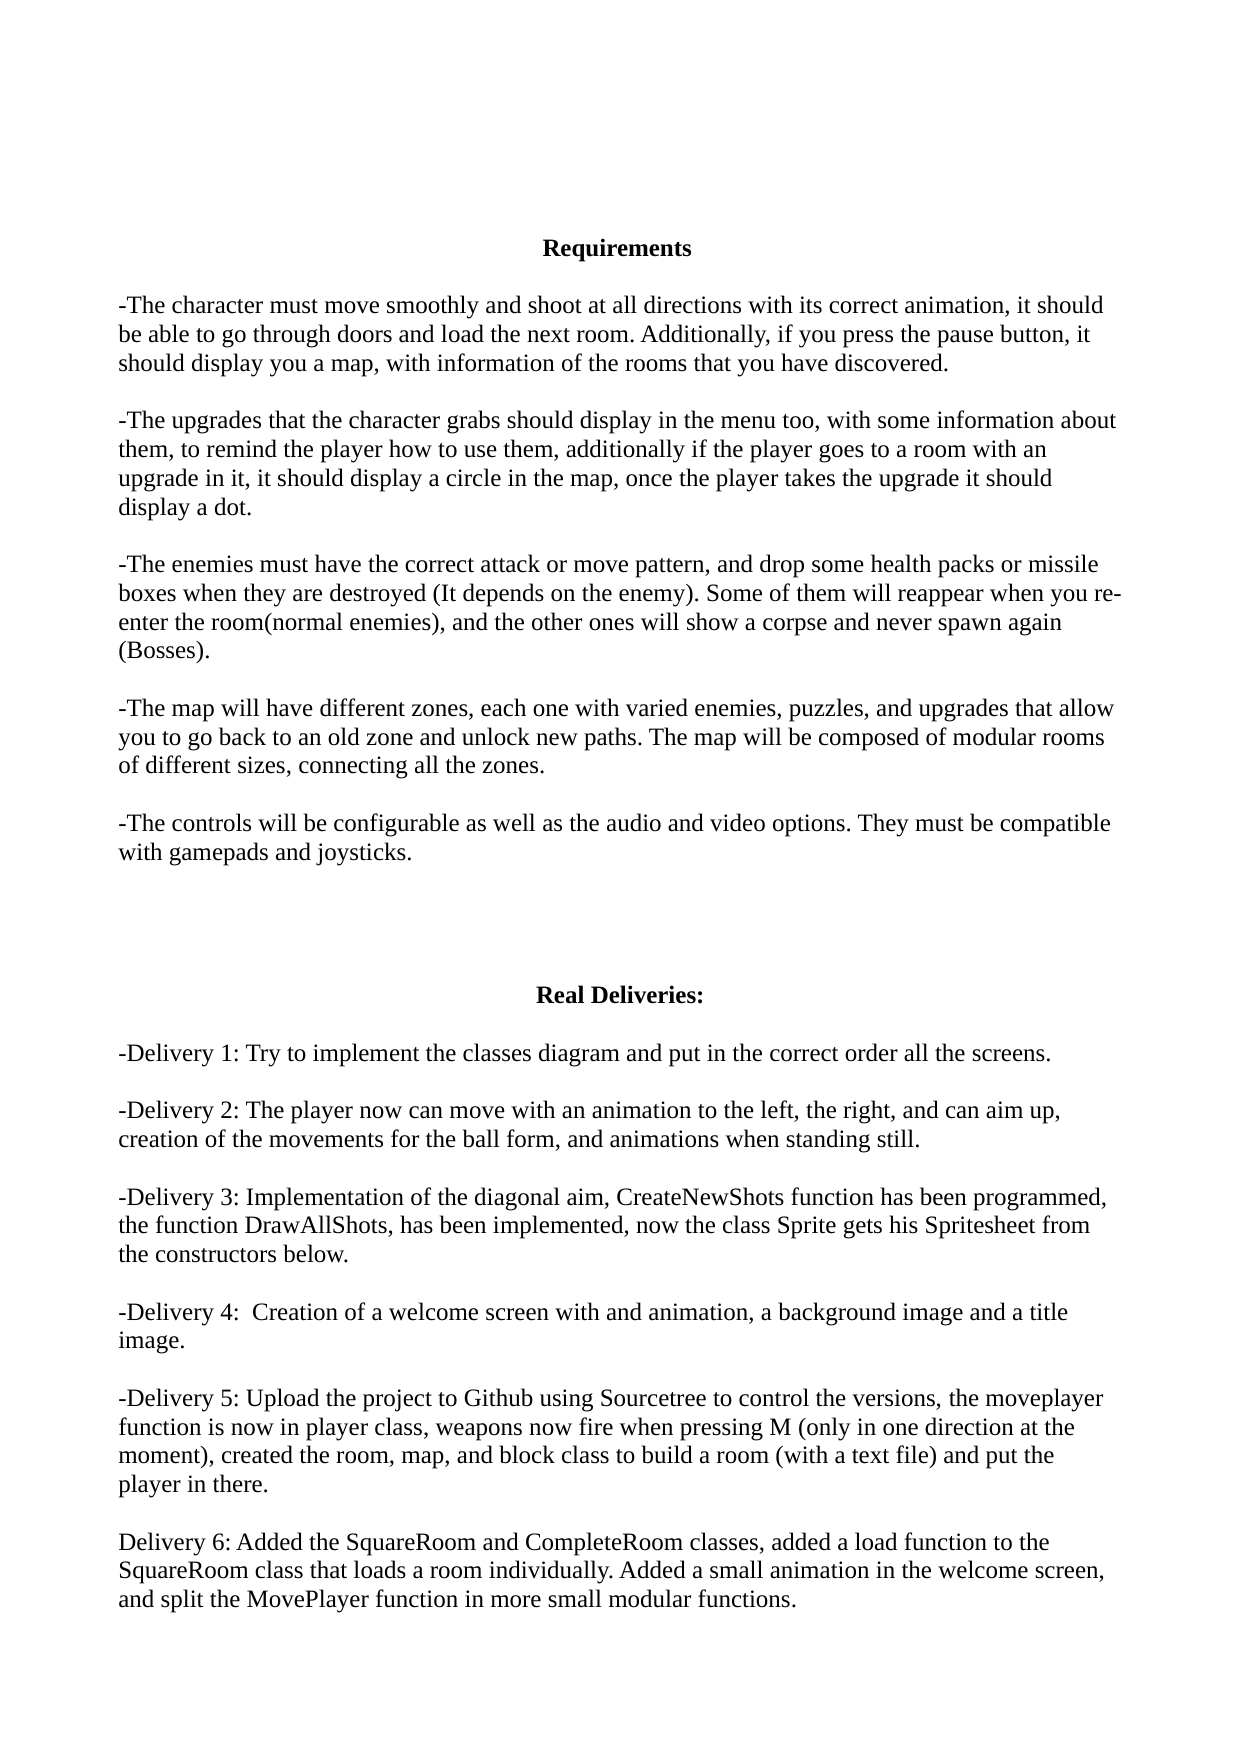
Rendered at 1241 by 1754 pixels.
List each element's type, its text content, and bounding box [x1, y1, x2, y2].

text -Delivery 3: Implementation of the diagonal aim, CreateNewShots function has been programmed, the function DrawAllShots, has been implemented, now the class Sprite gets his Spritesheet from the constructors below. [118, 1182, 1122, 1268]
text -The map will have different zones, each one with varied enemies, puzzles, and upgrades that allow you to go back to an old zone and unlock new paths. The map will be composed of modular rooms of different sizes, connecting all the zones. [118, 693, 1122, 779]
text -The controls will be configurable as well as the audio and video options. They must be compatible with gamepads and joysticks. [118, 808, 1122, 866]
text -Delivery 2: The player now can move with an animation to the left, the right, and can aim up, creation of the movements for the ball form, and animations when standing still. [118, 1096, 1122, 1153]
text Real Deliveries: [118, 981, 1122, 1009]
text -The character must move smoothly and shoot at all directions with its correct animation, it should be able to go through doors and load the next room. Additionally, if you press the pause button, it should display you a map, with information of the rooms that you have discovered. [118, 291, 1122, 377]
text -Delivery 4: Creation of a welcome screen with and animation, a background image and a title image. [118, 1297, 1122, 1354]
text -Delivery 5: Upload the project to Github using Sourcetree to control the versions, the moveplayer function is now in player class, weapons now fire when pressing M (only in one direction at the moment), created the room, map, and block class to build a room (with a text file) and put the player in there. [118, 1383, 1122, 1498]
text -The enemies must have the correct attack or move pattern, and drop some health packs or missile boxes when they are destroyed (It depends on the enemy). Some of them will reappear when you re-enter the room(normal enemies), and the other ones will show a corpse and never spawn again (Bosses). [118, 549, 1122, 664]
text -The upgrades that the character grabs should display in the menu too, with some information about them, to remind the player how to use them, additionally if the player goes to a room with an upgrade in it, it should display a circle in the map, once the player takes the upgrade it should display a dot. [118, 406, 1122, 521]
text Requirements [118, 233, 1122, 262]
text Delivery 6: Added the SquareRoom and CompleteRoom classes, added a load function to the SquareRoom class that loads a room individually. Added a small animation in the welcome screen, and split the MovePlayer function in more small modular functions. [118, 1527, 1122, 1613]
text -Delivery 1: Try to implement the classes diagram and put in the correct order all the screens. [118, 1038, 1122, 1067]
